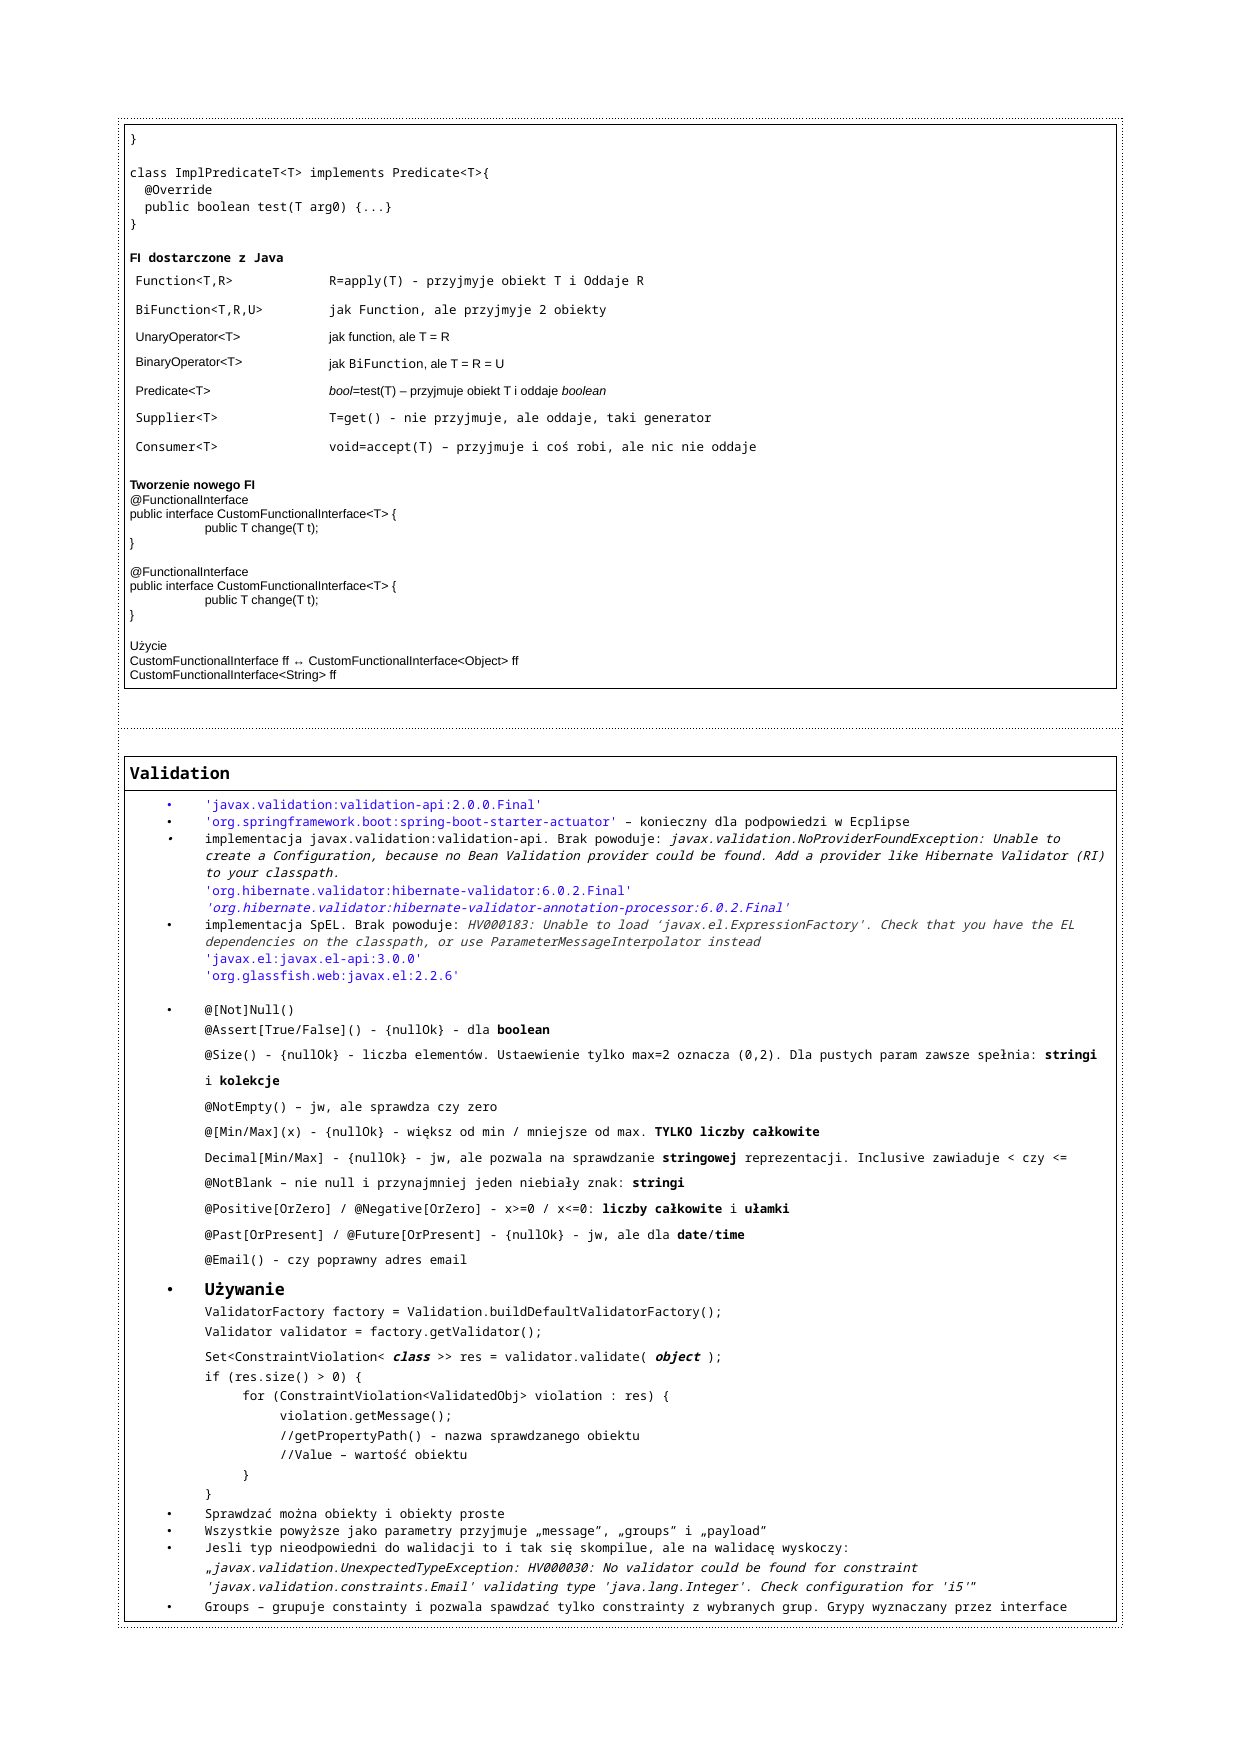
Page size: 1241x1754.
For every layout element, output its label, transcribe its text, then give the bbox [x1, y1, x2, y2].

table_cell jak BiFunction, ale T = R = U [323, 349, 1111, 378]
table_cell BiFunction<T,R,U> [130, 295, 323, 323]
table_cell Predicate<T> [130, 378, 323, 404]
table_cell jak function, ale T = R [323, 324, 1111, 349]
table_cell Consumer<T> [130, 432, 323, 461]
table_cell T=get() - nie przyjmuje, ale oddaje, taki generator [323, 404, 1111, 432]
table_cell bool=test(T) – przyjmuje obiekt T i oddaje boolean [323, 378, 1111, 404]
table_header Function<T,R> [130, 266, 323, 295]
table_header Validation [125, 757, 1116, 790]
table_cell BinaryOperator<T> [130, 349, 323, 378]
table_cell Supplier<T> [130, 404, 323, 432]
table_cell void=accept(T) – przyjmuje i coś robi, ale nic nie oddaje [323, 432, 1111, 461]
table_cell jak Function, ale przyjmyje 2 obiekty [323, 295, 1111, 323]
table_cell } class ImplPredicateT<T> implements Predicate<T>{ @Override public boolean test(T arg0) {...} } FI dostarczone z Java Tworzenie nowego FI @FunctionalInterface public interface CustomFunctionalInterface<T> { public T change(T t); } @FunctionalInterface public interface CustomFunctionalInterface<T> { public T change(T t); } Użycie CustomFunctionalInterface ff ↔ CustomFunctionalInterface<Object> ff CustomFunctionalInterface<String> ff [125, 125, 1116, 688]
table_cell [118, 728, 1122, 1627]
table_cell 'javax.validation:validation-api:2.0.0.Final' 'org.springframework.boot:spring-boot-starter-actuator' – konieczny dla podpowiedzi w Ecplipse implementacja javax.validation:validation-api. Brak powoduje: javax.validation.NoProviderFoundException: Unable to create a Configuration, because no Bean Validation provider could be found. Add a provider like Hibernate Validator (RI) to your classpath. 'org.hibernate.validator:hibernate-validator:6.0.2.Final' 'org.hibernate.validator:hibernate-validator-annotation-processor:6.0.2.Final' implementacja SpEL. Brak powoduje: HV000183: Unable to load ‘javax.el.ExpressionFactory'. Check that you have the EL dependencies on the classpath, or use ParameterMessageInterpolator instead 'javax.el:javax.el-api:3.0.0' 'org.glassfish.web:javax.el:2.2.6' @[Not]Null() @Assert[True/False]() - {nullOk} - dla boolean @Size() - {nullOk} - liczba elementów. Ustaewienie tylko max=2 oznacza (0,2). Dla pustych param zawsze spełnia: stringi i kolekcje @NotEmpty() – jw, ale sprawdza czy zero @[Min/Max](x) - {nullOk} - większ od min / mniejsze od max. TYLKO liczby całkowite Decimal[Min/Max] - {nullOk} - jw, ale pozwala na sprawdzanie stringowej reprezentacji. Inclusive zawiaduje < czy <= @NotBlank – nie null i przynajmniej jeden niebiały znak: stringi @Positive[OrZero] / @Negative[OrZero] - x>=0 / x<=0: liczby całkowite i ułamki @Past[OrPresent] / @Future[OrPresent] - {nullOk} - jw, ale dla date/time @Email() - czy poprawny adres email Używanie ValidatorFactory factory = Validation.buildDefaultValidatorFactory(); Validator validator = factory.getValidator(); Set<ConstraintViolation< class >> res = validator.validate( object ); if (res.size() > 0) { for (ConstraintViolation<ValidatedObj> violation : res) { violation.getMessage(); //getPropertyPath() - nazwa sprawdzanego obiektu //Value – wartość obiektu } } Sprawdzać można obiekty i obiekty proste Wszystkie powyższe jako parametry przyjmuje „message”, „groups” i „payload” Jesli typ nieodpowiedni do walidacji to i tak się skompilue, ale na walidacę wyskoczy: „javax.validation.UnexpectedTypeException: HV000030: No validator could be found for constraint 'javax.validation.constraints.Email' validating type 'java.lang.Integer'. Check configuration for 'i5'” Groups – grupuje constainty i pozwala spawdzać tylko constrainty z wybranych grup. Grypy wyznaczany przez interface [125, 791, 1116, 1621]
table_cell [118, 118, 1122, 728]
table_header R=apply(T) - przyjmyje obiekt T i Oddaje R [323, 266, 1111, 295]
table_cell UnaryOperator<T> [130, 324, 323, 349]
